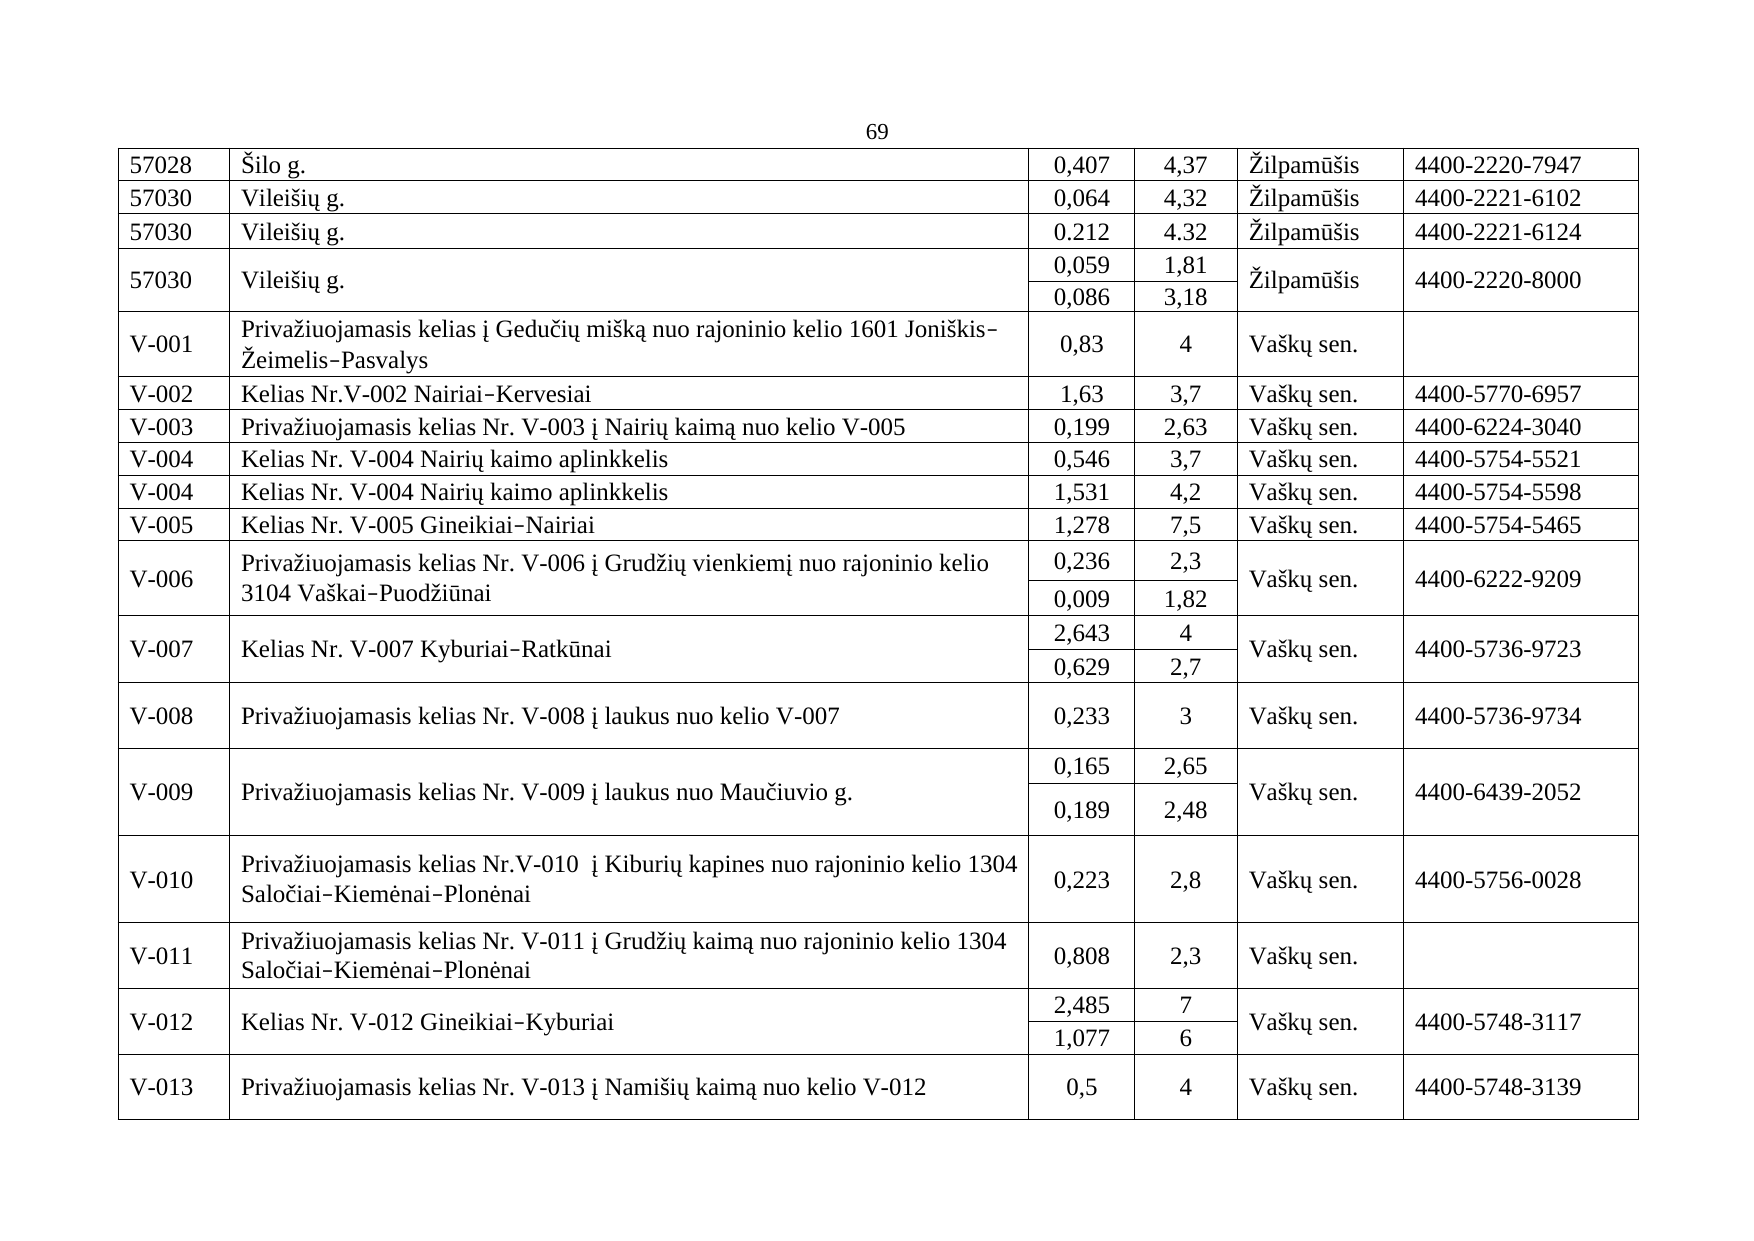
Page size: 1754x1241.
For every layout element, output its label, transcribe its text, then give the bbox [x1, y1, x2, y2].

table_cell Privažiuojamasis kelias Nr. V-009 į laukus nuo Maučiuvio g. [230, 749, 1028, 835]
table_cell 4400-5754-5465 [1404, 509, 1638, 540]
table_cell 57028 [119, 149, 229, 180]
table_cell 2,63 [1135, 410, 1237, 442]
table_cell 1,82 [1135, 581, 1237, 615]
table_cell Vileišių g. [230, 214, 1028, 248]
table_cell Privažiuojamasis kelias Nr.V-010 į Kiburių kapines nuo rajoninio kelio 1304 Saločiai–Kiemėnai–Plonėnai [230, 836, 1028, 922]
table_cell 4400-5748-3139 [1404, 1055, 1638, 1119]
table_cell Vaškų sen. [1238, 616, 1403, 682]
table_cell Žilpamūšis [1238, 249, 1403, 311]
table_cell 1,278 [1029, 509, 1134, 540]
table_cell Žilpamūšis [1238, 149, 1403, 180]
table_cell 0,546 [1029, 443, 1134, 475]
table_cell 4400-6222-9209 [1404, 541, 1638, 615]
table_cell 3,7 [1135, 377, 1237, 409]
table_cell 2,485 [1029, 989, 1134, 1021]
table_cell V-005 [119, 509, 229, 540]
table_cell 3 [1135, 683, 1237, 748]
table_cell Vaškų sen. [1238, 989, 1403, 1053]
table_cell V-010 [119, 836, 229, 922]
table_cell 0,5 [1029, 1055, 1134, 1119]
table_cell 0,407 [1029, 149, 1134, 180]
table_cell Kelias Nr. V-004 Nairių kaimo aplinkkelis [230, 476, 1028, 507]
table_cell [1404, 312, 1638, 376]
table_cell 0,059 [1029, 249, 1134, 281]
table_cell 57030 [119, 249, 229, 311]
table_cell V-004 [119, 443, 229, 475]
table_cell 4400-2220-7947 [1404, 149, 1638, 180]
table_cell 4400-6439-2052 [1404, 749, 1638, 835]
table_cell 4400-5736-9734 [1404, 683, 1638, 748]
table_cell 4400-5754-5521 [1404, 443, 1638, 475]
table_cell 4400-5748-3117 [1404, 989, 1638, 1053]
table_cell 4400-2221-6124 [1404, 214, 1638, 248]
table_cell Kelias Nr. V-007 Kyburiai–Ratkūnai [230, 616, 1028, 682]
table_cell 4.32 [1135, 214, 1237, 248]
table_cell 4 [1135, 616, 1237, 649]
table_cell V-011 [119, 923, 229, 988]
table_cell Vaškų sen. [1238, 836, 1403, 922]
table_cell 3,18 [1135, 282, 1237, 311]
table_cell V-004 [119, 476, 229, 507]
table_cell 2,643 [1029, 616, 1134, 649]
table_cell V-003 [119, 410, 229, 442]
table_cell Vaškų sen. [1238, 476, 1403, 507]
table_cell Vaškų sen. [1238, 443, 1403, 475]
table_cell 4400-5736-9723 [1404, 616, 1638, 682]
table_cell Kelias Nr. V-005 Gineikiai–Nairiai [230, 509, 1028, 540]
table_cell Žilpamūšis [1238, 214, 1403, 248]
table_cell 4 [1135, 312, 1237, 376]
table_cell Šilo g. [230, 149, 1028, 180]
table_cell 1,531 [1029, 476, 1134, 507]
table_cell 1,63 [1029, 377, 1134, 409]
table_cell 0,189 [1029, 784, 1134, 835]
table_cell 2,8 [1135, 836, 1237, 922]
table_cell V-012 [119, 989, 229, 1053]
table_cell Kelias Nr. V-004 Nairių kaimo aplinkkelis [230, 443, 1028, 475]
table_cell Vaškų sen. [1238, 683, 1403, 748]
table_cell 0,83 [1029, 312, 1134, 376]
table_cell V-002 [119, 377, 229, 409]
table_cell 2,3 [1135, 541, 1237, 580]
table_cell Vaškų sen. [1238, 312, 1403, 376]
table_cell 0,199 [1029, 410, 1134, 442]
table_cell 4,32 [1135, 181, 1237, 213]
table_cell 3,7 [1135, 443, 1237, 475]
table_cell 2,3 [1135, 923, 1237, 988]
table_cell 0,009 [1029, 581, 1134, 615]
table_cell [1404, 923, 1638, 988]
table_cell Vaškų sen. [1238, 377, 1403, 409]
table_cell Vaškų sen. [1238, 1055, 1403, 1119]
table_cell Privažiuojamasis kelias Nr. V-003 į Nairių kaimą nuo kelio V-005 [230, 410, 1028, 442]
table_cell V-013 [119, 1055, 229, 1119]
table_cell 0,808 [1029, 923, 1134, 988]
table_cell V-007 [119, 616, 229, 682]
table_cell Vaškų sen. [1238, 749, 1403, 835]
table_cell Privažiuojamasis kelias Nr. V-011 į Grudžių kaimą nuo rajoninio kelio 1304 Saločiai–Kiemėnai–Plonėnai [230, 923, 1028, 988]
table_cell 4,2 [1135, 476, 1237, 507]
table_cell Privažiuojamasis kelias Nr. V-006 į Grudžių vienkiemį nuo rajoninio kelio 3104 Vaškai–Puodžiūnai [230, 541, 1028, 615]
table_cell 0,223 [1029, 836, 1134, 922]
table_cell Vaškų sen. [1238, 541, 1403, 615]
table_cell Privažiuojamasis kelias Nr. V-008 į laukus nuo kelio V-007 [230, 683, 1028, 748]
table_cell 0,064 [1029, 181, 1134, 213]
table_cell 4400-2220-8000 [1404, 249, 1638, 311]
table_cell 1,077 [1029, 1022, 1134, 1053]
table_cell 0,165 [1029, 749, 1134, 783]
table_cell Vileišių g. [230, 249, 1028, 311]
table_cell 6 [1135, 1022, 1237, 1053]
table_cell 4 [1135, 1055, 1237, 1119]
table_cell 4400-5770-6957 [1404, 377, 1638, 409]
table_cell 4400-2221-6102 [1404, 181, 1638, 213]
table_cell 0.212 [1029, 214, 1134, 248]
table_cell Vileišių g. [230, 181, 1028, 213]
table_cell Kelias Nr.V-002 Nairiai–Kervesiai [230, 377, 1028, 409]
table_cell V-001 [119, 312, 229, 376]
table_cell 0,233 [1029, 683, 1134, 748]
table_cell 4,37 [1135, 149, 1237, 180]
table_cell 1,81 [1135, 249, 1237, 281]
table_cell Vaškų sen. [1238, 923, 1403, 988]
table_cell 0,086 [1029, 282, 1134, 311]
table_cell 4400-5754-5598 [1404, 476, 1638, 507]
table_cell Žilpamūšis [1238, 181, 1403, 213]
table_cell Vaškų sen. [1238, 509, 1403, 540]
table_cell 0,629 [1029, 650, 1134, 682]
table_cell 7 [1135, 989, 1237, 1021]
table_cell Vaškų sen. [1238, 410, 1403, 442]
table_cell 2,7 [1135, 650, 1237, 682]
table_cell 4400-6224-3040 [1404, 410, 1638, 442]
table_cell 57030 [119, 214, 229, 248]
table_cell Privažiuojamasis kelias Nr. V-013 į Namišių kaimą nuo kelio V-012 [230, 1055, 1028, 1119]
table_cell 2,48 [1135, 784, 1237, 835]
table_cell V-008 [119, 683, 229, 748]
table_cell V-009 [119, 749, 229, 835]
table_cell 0,236 [1029, 541, 1134, 580]
table_cell 4400-5756-0028 [1404, 836, 1638, 922]
table_cell V-006 [119, 541, 229, 615]
table_cell Privažiuojamasis kelias į Gedučių mišką nuo rajoninio kelio 1601 Joniškis–Žeimelis–Pasvalys [230, 312, 1028, 376]
table_cell 2,65 [1135, 749, 1237, 783]
table_cell 57030 [119, 181, 229, 213]
table_cell Kelias Nr. V-012 Gineikiai–Kyburiai [230, 989, 1028, 1053]
table_cell 7,5 [1135, 509, 1237, 540]
